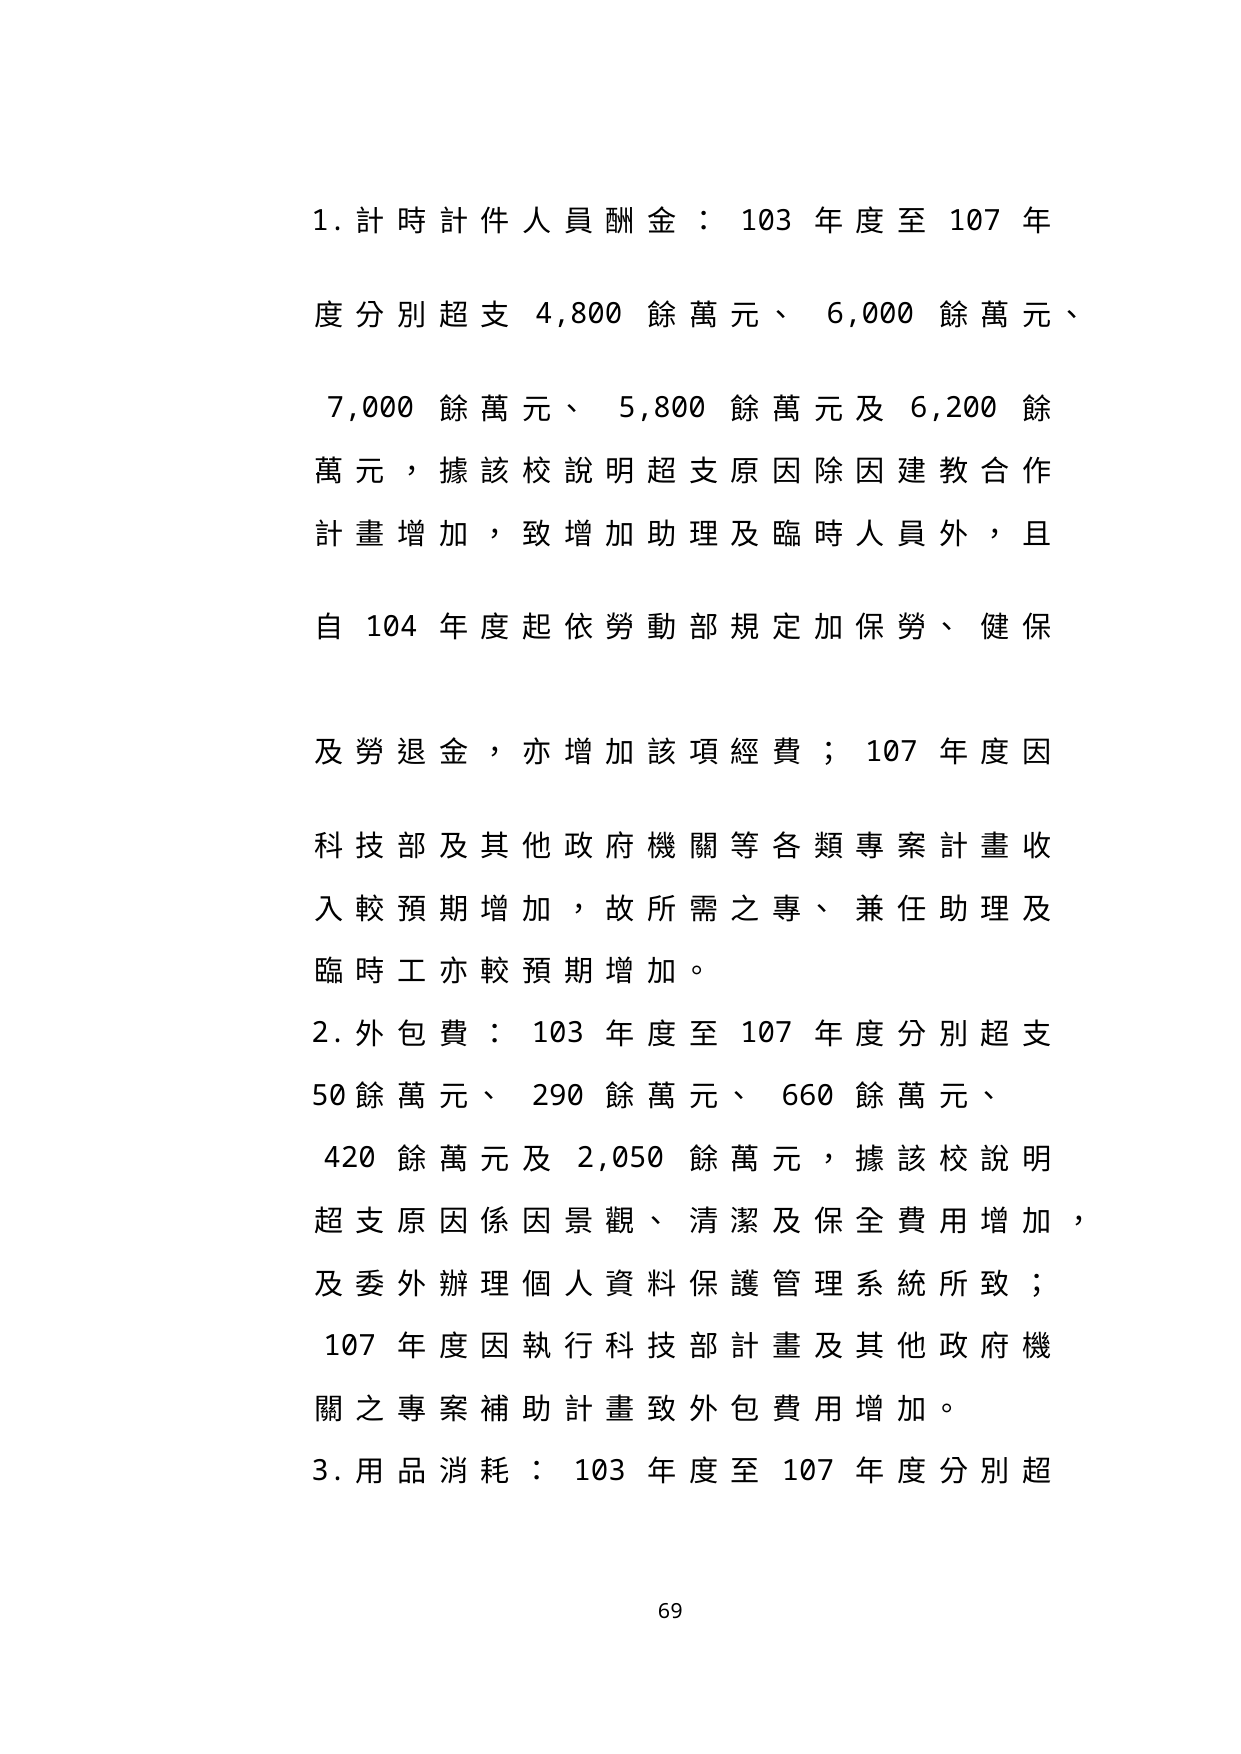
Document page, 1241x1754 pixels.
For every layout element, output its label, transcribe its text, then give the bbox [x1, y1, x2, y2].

text 1.計時計件人員酬金：103年度至107年度分別超支4,800餘萬元、6,000餘萬元、7,000餘萬元、5,800餘萬元及6,200餘萬元，據該校說明超支原因除因建教合作計畫增加，致增加助理及臨時人員外，且自104年度起依勞動部規定加保勞、健保及勞退金，亦增加該項經費；107年度因科技部及其他政府機關等各類專案計畫收入較預期增加，故所需之專、兼任助理及臨時工亦較預期增加。 [271, 177, 1058, 990]
text 3.用品消耗：103年度至107年度分別超 [271, 1427, 1058, 1490]
text 2.外包費：103年度至107年度分別超支50餘萬元、290餘萬元、660餘萬元、420餘萬元及2,050餘萬元，據該校說明超支原因係因景觀、清潔及保全費用增加，及委外辦理個人資料保護管理系統所致；107年度因執行科技部計畫及其他政府機關之專案補助計畫致外包費用增加。 [271, 990, 1058, 1427]
